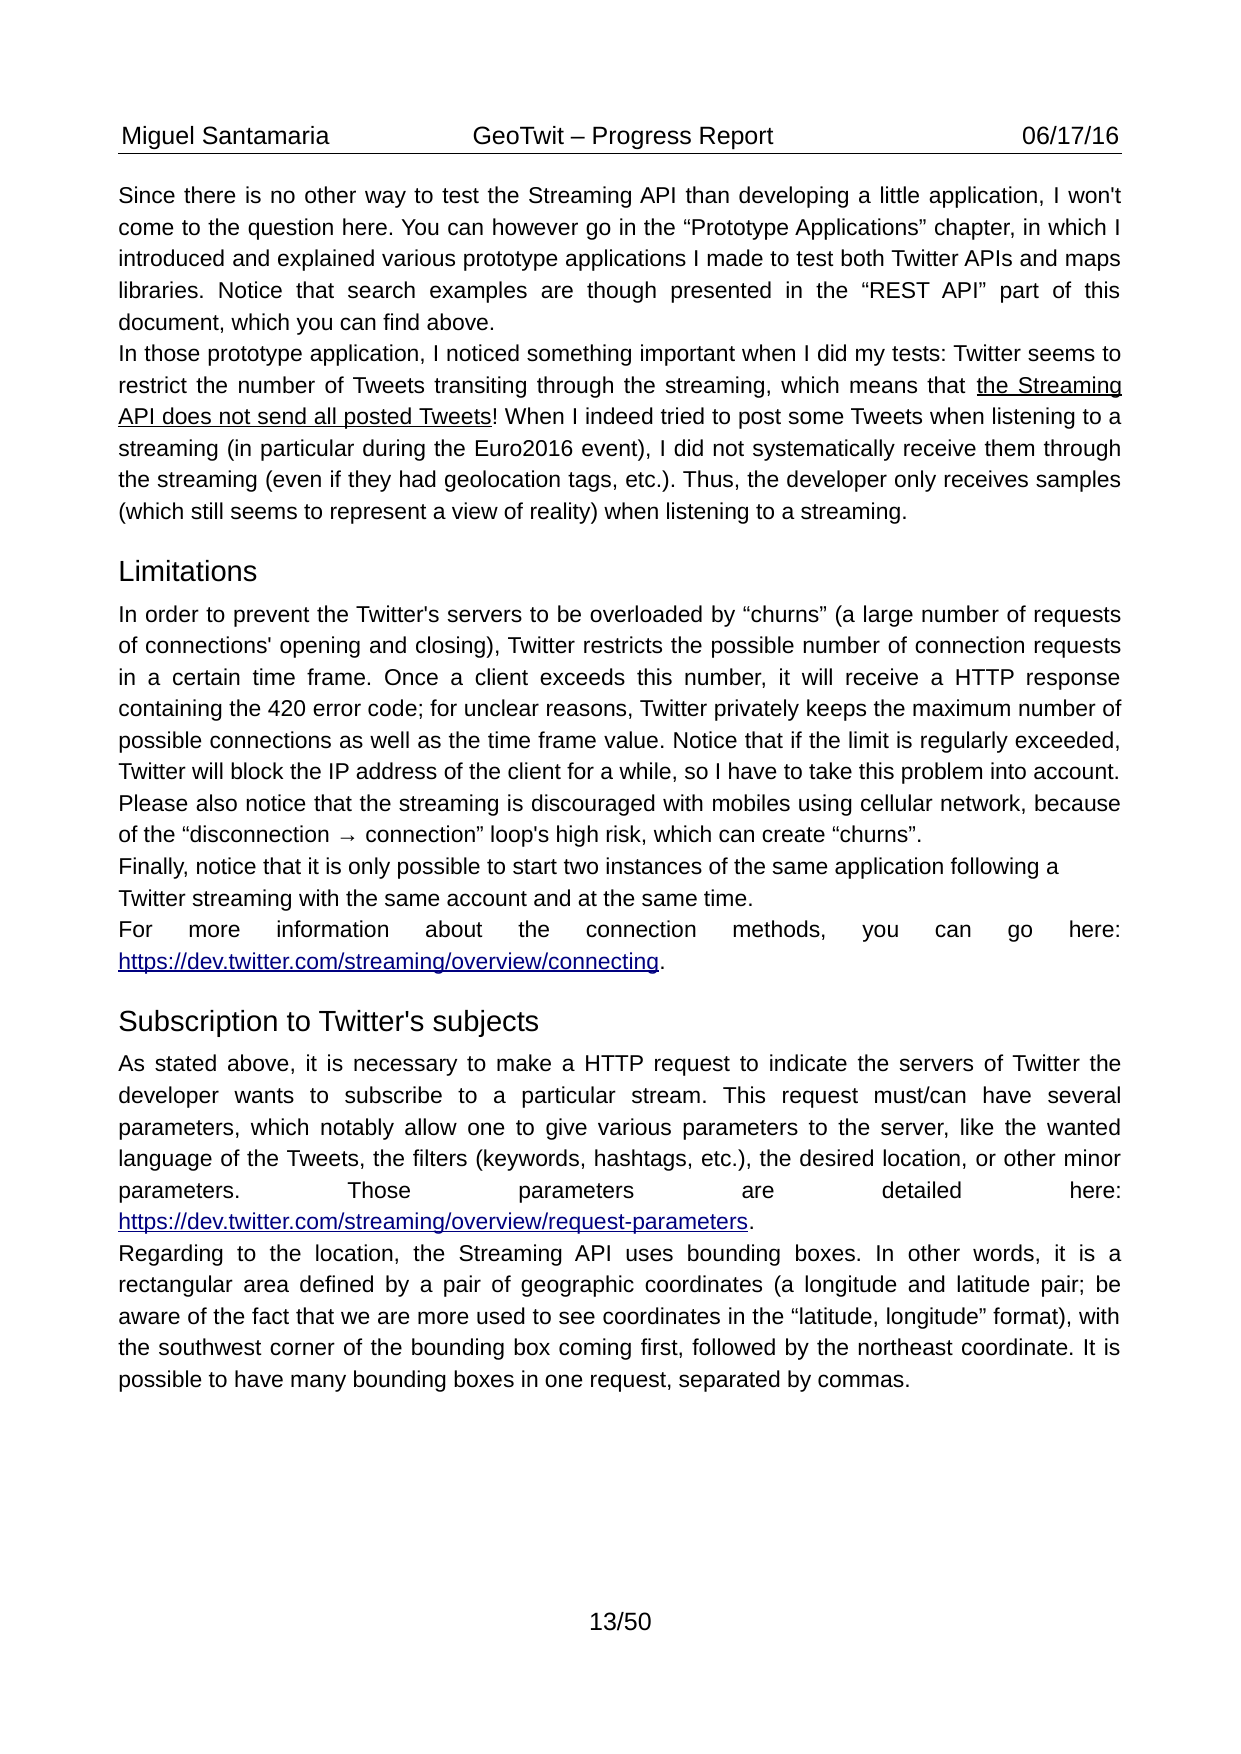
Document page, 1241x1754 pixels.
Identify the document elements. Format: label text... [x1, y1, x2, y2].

text In order to prevent the Twitter's servers to be overloaded by “churns” (a large number of requests of connections' opening and closing), Twitter restricts the possible number of connection requests in a certain time frame. Once a client exceeds this number, it will receive a HTTP response containing the 420 error code; for unclear reasons, Twitter privately keeps the maximum number of possible connections as well as the time frame value. Notice that if the limit is regularly exceeded, Twitter will block the IP address of the client for a while, so I have to take this problem into account. [118, 601, 1122, 785]
subtitle Limitations [118, 554, 1122, 588]
text Please also notice that the streaming is discouraged with mobiles using cellular network, because of the “disconnection → connection” loop's high risk, which can create “churns”. [118, 790, 1122, 848]
text For more information about the connection methods, you can go here: https://dev.twitter.com/streaming/overview/connecting. [118, 916, 1122, 974]
subtitle Subscription to Twitter's subjects [118, 1004, 1122, 1038]
text As stated above, it is necessary to make a HTTP request to indicate the servers of Twitter the developer wants to subscribe to a particular stream. This request must/can have several parameters, which notably allow one to give various parameters to the server, like the wanted language of the Tweets, the filters (keywords, hashtags, etc.), the desired location, or other minor parameters. Those parameters are detailed here: https://dev.twitter.com/streaming/overview/request-parameters. [118, 1050, 1122, 1234]
text In those prototype application, I noticed something important when I did my tests: Twitter seems to restrict the number of Tweets transiting through the streaming, which means that the Streaming API does not send all posted Tweets! When I indeed tried to post some Tweets when listening to a streaming (in particular during the Euro2016 event), I did not systematically receive them through the streaming (even if they had geolocation tags, etc.). Thus, the developer only receives samples (which still seems to represent a view of reality) when listening to a streaming. [118, 340, 1122, 524]
text Finally, notice that it is only possible to start two instances of the same application following a Twitter streaming with the same account and at the same time. [118, 853, 1122, 911]
text Regarding to the location, the Streaming API uses bounding boxes. In other words, it is a rectangular area defined by a pair of geographic coordinates (a longitude and latitude pair; be aware of the fact that we are more used to see coordinates in the “latitude, longitude” format), with the southwest corner of the bounding box coming first, followed by the northeast coordinate. It is possible to have many bounding boxes in one request, separated by commas. [118, 1240, 1122, 1392]
text Since there is no other way to test the Streaming API than developing a little application, I won't come to the question here. You can however go in the “Prototype Applications” chapter, in which I introduced and explained various prototype applications I made to test both Twitter APIs and maps libraries. Notice that search examples are though presented in the “REST API” part of this document, which you can find above. [118, 182, 1122, 335]
